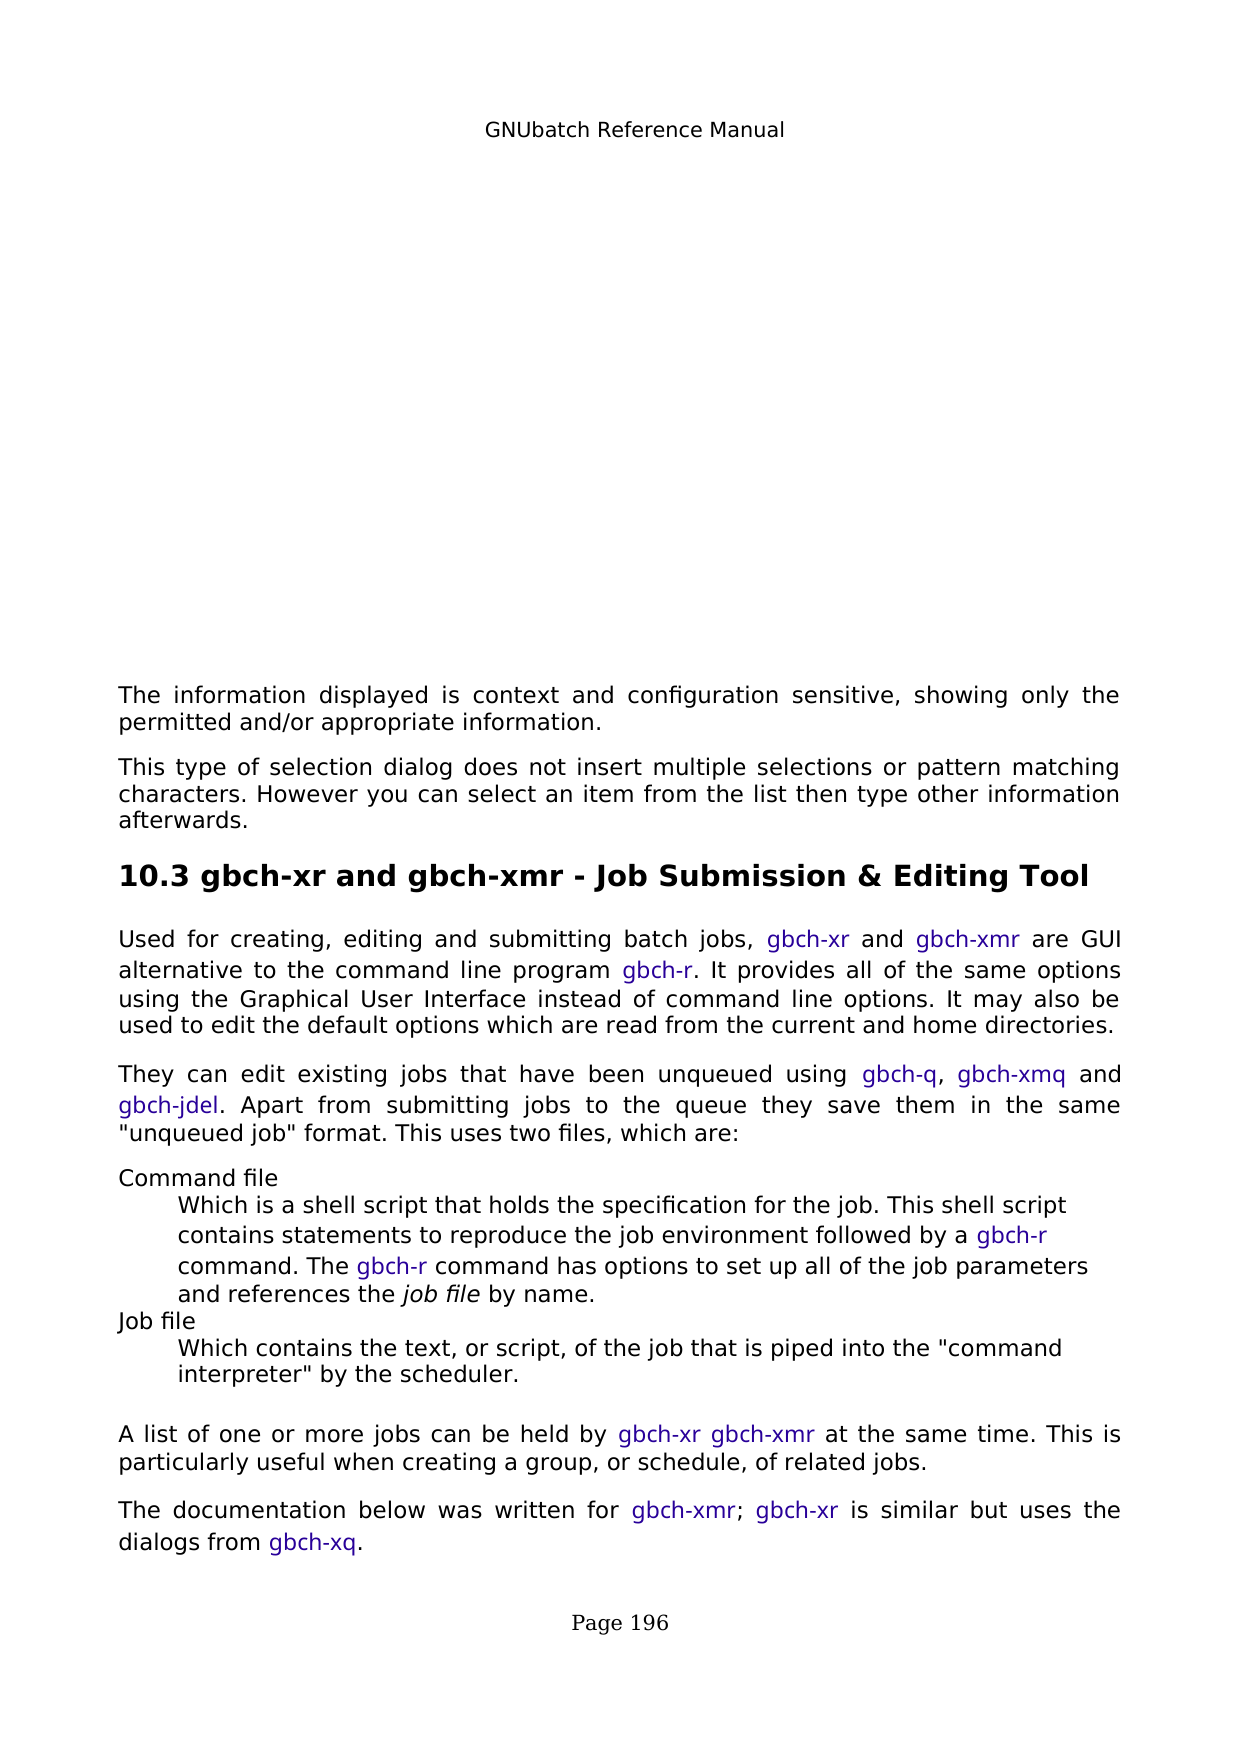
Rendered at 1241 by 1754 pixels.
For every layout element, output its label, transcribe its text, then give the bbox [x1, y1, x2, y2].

subtitle Job file [118, 1308, 1122, 1335]
list Which is a shell script that holds the specification for the job. This shell script contains statements to reproduce the job environment followed by a gbch-r command. The gbch-r command has options to set up all of the job parameters and references the job file by name. [177, 1192, 1122, 1308]
list Which contains the text, or script, of the job that is piped into the "command interpreter" by the scheduler. [177, 1335, 1122, 1388]
subtitle Command file [118, 1165, 1122, 1192]
text This type of selection dialog does not insert multiple selections or pattern matching characters. However you can select an item from the list then type other information afterwards. [118, 754, 1122, 834]
text They can edit existing jobs that have been unqueued using gbch-q, gbch-xmq and gbch-jdel. Apart from submitting jobs to the queue they save them in the same "unqueued job" format. This uses two files, which are: [118, 1058, 1122, 1147]
text A list of one or more jobs can be held by gbch-xr gbch-xmr at the same time. This is particularly useful when creating a group, or schedule, of related jobs. [118, 1418, 1122, 1476]
text Used for creating, editing and submitting batch jobs, gbch-xr and gbch-xmr are GUI alternative to the command line program gbch-r. It provides all of the same options using the Graphical User Interface instead of command line options. It may also be used to edit the default options which are read from the current and home directories. [118, 923, 1122, 1039]
text The documentation below was written for gbch-xmr; gbch-xr is similar but uses the dialogs from gbch-xq. [118, 1494, 1122, 1557]
subtitle gbch-xr and gbch-xmr - Job Submission & Editing Tool [118, 859, 1122, 894]
text The information displayed is context and configuration sensitive, showing only the permitted and/or appropriate information. [118, 682, 1122, 736]
